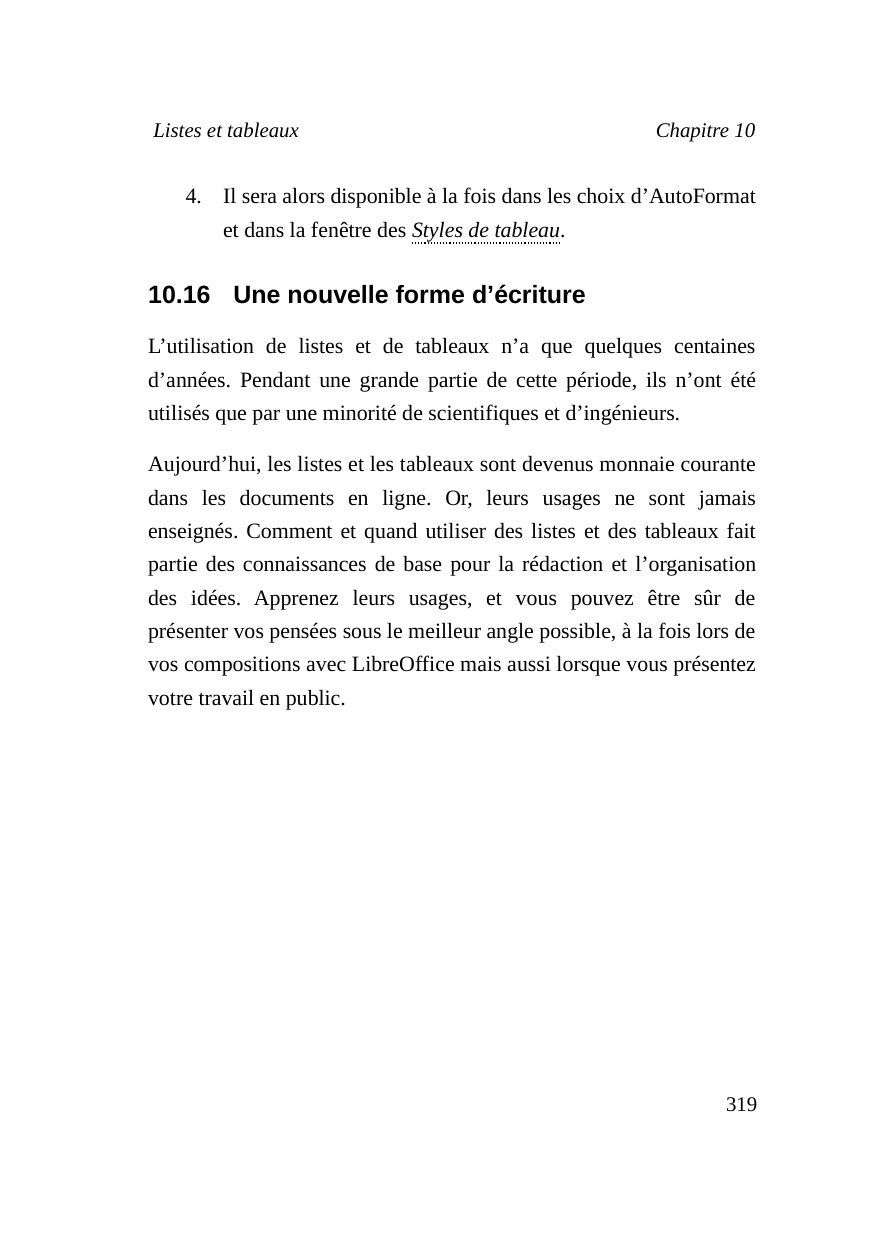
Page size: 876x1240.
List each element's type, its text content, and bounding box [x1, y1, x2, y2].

text Aujourd’hui, les listes et les tableaux sont devenus monnaie courante dans les documents en ligne. Or, leurs usages ne sont jamais enseignés. Comment et quand utiliser des listes et des tableaux fait partie des connaissances de base pour la rédaction et l’organisation des idées. Apprenez leurs usages, et vous pouvez être sûr de présenter vos pensées sous le meilleur angle possible, à la fois lors de vos compositions avec LibreOffice mais aussi lorsque vous présentez votre travail en public. [148, 445, 757, 712]
list Il sera alors disponible à la fois dans les choix d’AutoFormat et dans la fenêtre des Styles de tableau. [185, 177, 757, 244]
subtitle Une nouvelle forme d’écriture [148, 277, 757, 311]
text L’utilisation de listes et de tableaux n’a que quelques centaines d’années. Pendant une grande partie de cette période, ils n’ont été utilisés que par une minorité de scientifiques et d’ingénieurs. [148, 327, 757, 427]
